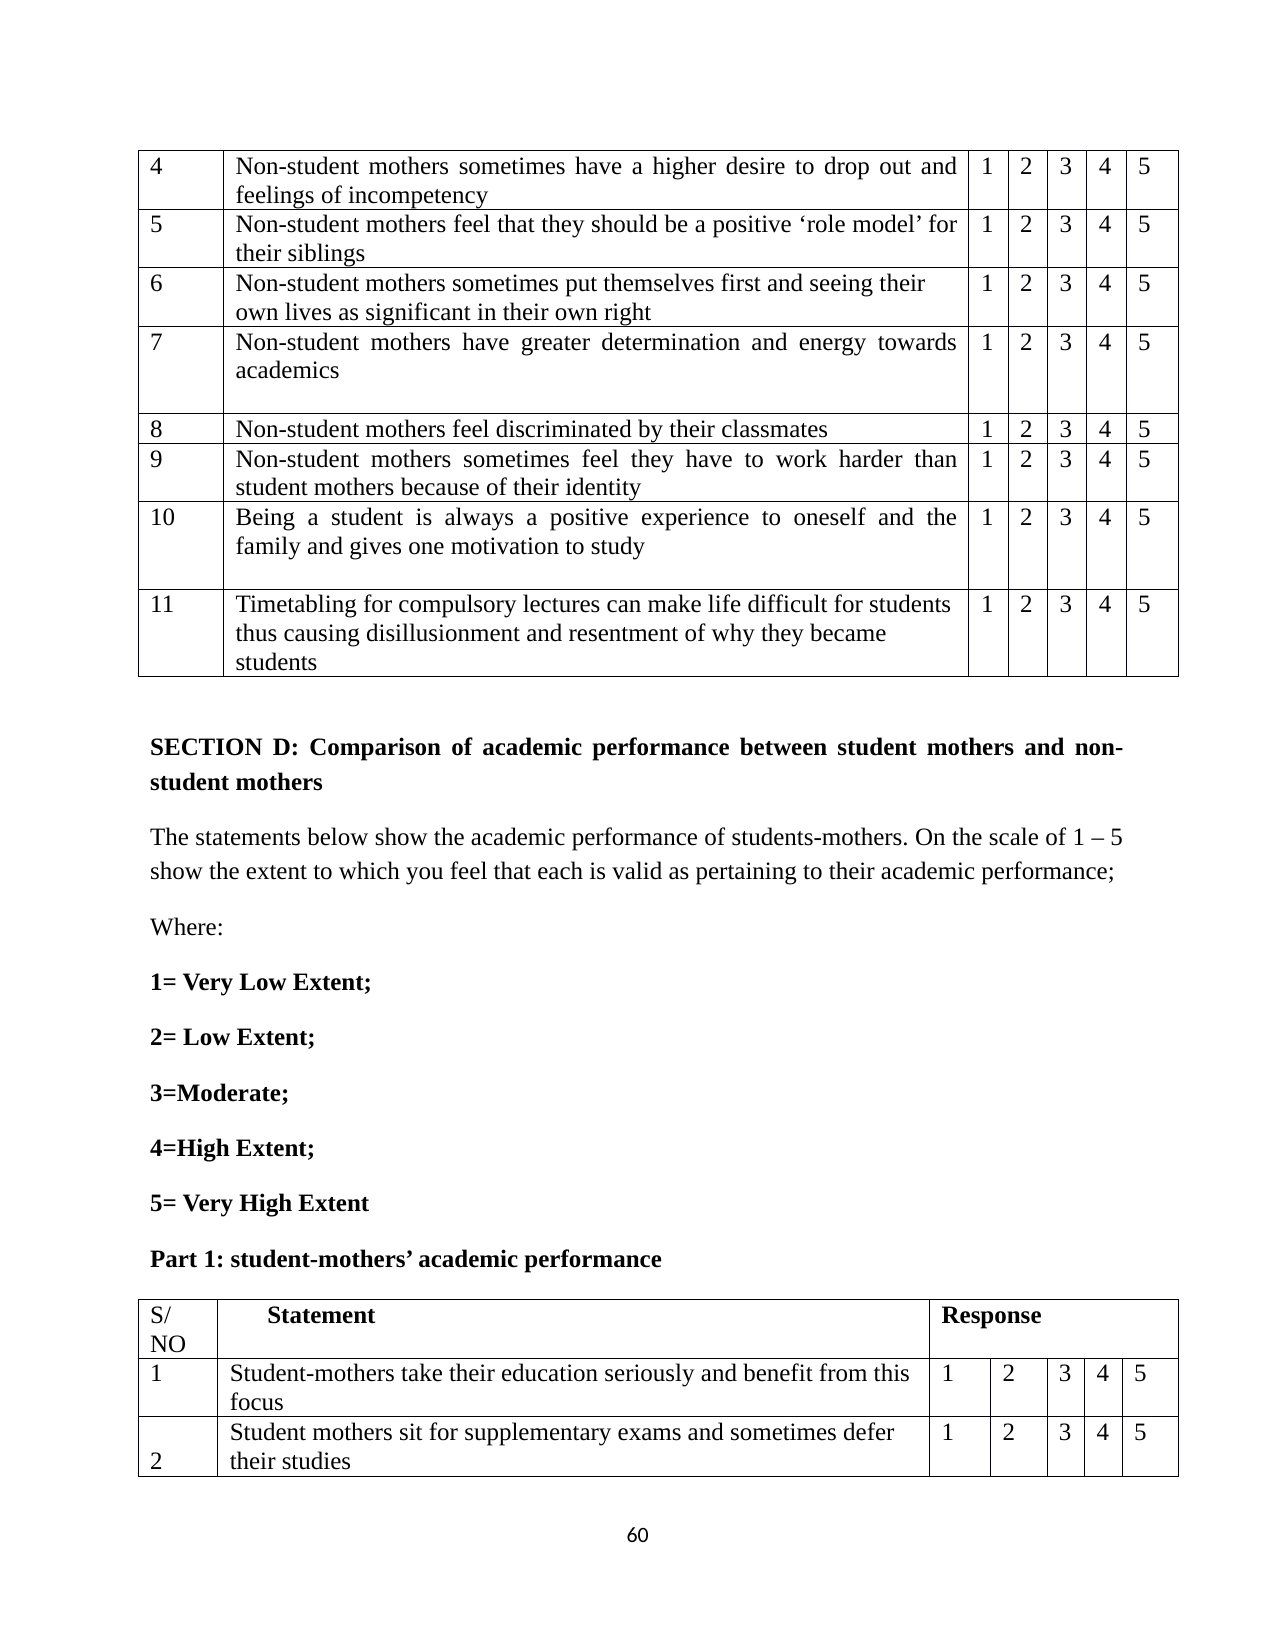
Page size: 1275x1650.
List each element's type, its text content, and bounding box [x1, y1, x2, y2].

table_cell 2 [1009, 268, 1047, 326]
table_cell Non-student mothers feel that they should be a positive ‘role model’ for their siblings [224, 210, 968, 267]
table_cell 5 [1127, 414, 1178, 443]
text 4=High Extent; [150, 1133, 1125, 1162]
table_cell 2 [1009, 414, 1047, 443]
table_cell 6 [139, 268, 223, 326]
table_cell 3 [1048, 1417, 1084, 1476]
table_cell 5 [1127, 590, 1178, 676]
table_cell 1 [969, 268, 1008, 326]
table_cell 5 [1123, 1359, 1178, 1416]
table_cell 7 [139, 327, 223, 413]
table_cell 3 [1048, 444, 1086, 501]
table_cell 4 [1087, 502, 1126, 588]
text 3=Moderate; [150, 1078, 1125, 1106]
table_cell 1 [969, 444, 1008, 501]
table_cell 5 [1127, 502, 1178, 588]
table_cell 2 [1009, 590, 1047, 676]
text Part 1: student-mothers’ academic performance [150, 1244, 1125, 1272]
table_cell 3 [1048, 327, 1086, 413]
table_cell 2 [1009, 151, 1047, 208]
table_cell 1 [969, 590, 1008, 676]
table_cell Non-student mothers feel discriminated by their classmates [224, 414, 968, 443]
table_cell 4 [1085, 1359, 1122, 1416]
text 1= Very Low Extent; [150, 967, 1125, 996]
table_cell 4 [1085, 1417, 1122, 1476]
table_cell 1 [969, 151, 1008, 208]
table_cell 5 [1127, 210, 1178, 267]
table_cell 8 [139, 414, 223, 443]
table_cell 3 [1048, 502, 1086, 588]
table_cell 2 [139, 1417, 217, 1476]
table_cell 10 [139, 502, 223, 588]
table_cell 5 [1123, 1417, 1178, 1476]
text 5= Very High Extent [150, 1188, 1125, 1217]
table_cell 2 [1009, 502, 1047, 588]
table_cell Non-student mothers sometimes have a higher desire to drop out and feelings of incompetency [224, 151, 968, 208]
table_cell 1 [969, 414, 1008, 443]
table_cell 9 [139, 444, 223, 501]
table_cell 4 [1087, 151, 1126, 208]
table_cell 2 [991, 1417, 1047, 1476]
table_cell 5 [139, 210, 223, 267]
table_cell 11 [139, 590, 223, 676]
table_cell 3 [1048, 151, 1086, 208]
table_cell Non-student mothers sometimes feel they have to work harder than student mothers because of their identity [224, 444, 968, 501]
table_cell 5 [1127, 151, 1178, 208]
table_cell 5 [1127, 444, 1178, 501]
table_cell 1 [969, 502, 1008, 588]
table_cell Timetabling for compulsory lectures can make life difficult for students thus causing disillusionment and resentment of why they became students [224, 590, 968, 676]
table_cell 4 [1087, 414, 1126, 443]
table_cell 5 [1127, 268, 1178, 326]
table_header S/NO [139, 1300, 217, 1357]
table_cell 5 [1127, 327, 1178, 413]
table_cell 2 [1009, 444, 1047, 501]
table_cell 3 [1048, 590, 1086, 676]
table_cell 4 [1087, 444, 1126, 501]
table_cell Student-mothers take their education seriously and benefit from this focus [218, 1359, 929, 1416]
table_cell Non-student mothers have greater determination and energy towards academics [224, 327, 968, 413]
text 2= Low Extent; [150, 1022, 1125, 1051]
table_cell 1 [930, 1417, 990, 1476]
table_cell 4 [1087, 210, 1126, 267]
table_cell 2 [991, 1359, 1047, 1416]
text The statements below show the academic performance of students-mothers. On the scale of 1 – 5 show the extent to which you feel that each is valid as pertaining to their academic performance; [150, 822, 1125, 885]
table_cell 2 [1009, 210, 1047, 267]
table_cell 3 [1048, 414, 1086, 443]
table_cell 2 [1009, 327, 1047, 413]
table_cell 4 [1087, 327, 1126, 413]
table_cell 3 [1048, 210, 1086, 267]
table_cell Student mothers sit for supplementary exams and sometimes defer their studies [218, 1417, 929, 1476]
table_cell 1 [930, 1359, 990, 1416]
table_cell Non-student mothers sometimes put themselves first and seeing their own lives as significant in their own right [224, 268, 968, 326]
table_cell 4 [139, 151, 223, 208]
text Where: [150, 912, 1125, 941]
table_cell 3 [1048, 1359, 1084, 1416]
table_cell 3 [1048, 268, 1086, 326]
text SECTION D: Comparison of academic performance between student mothers and non-student mothers [150, 732, 1125, 795]
table_cell 1 [969, 327, 1008, 413]
table_cell Being a student is always a positive experience to oneself and the family and gives one motivation to study [224, 502, 968, 588]
table_cell 4 [1087, 590, 1126, 676]
table_header Response [930, 1300, 1178, 1357]
table_header Statement [218, 1300, 929, 1357]
table_cell 1 [139, 1359, 217, 1416]
table_cell 4 [1087, 268, 1126, 326]
table_cell 1 [969, 210, 1008, 267]
